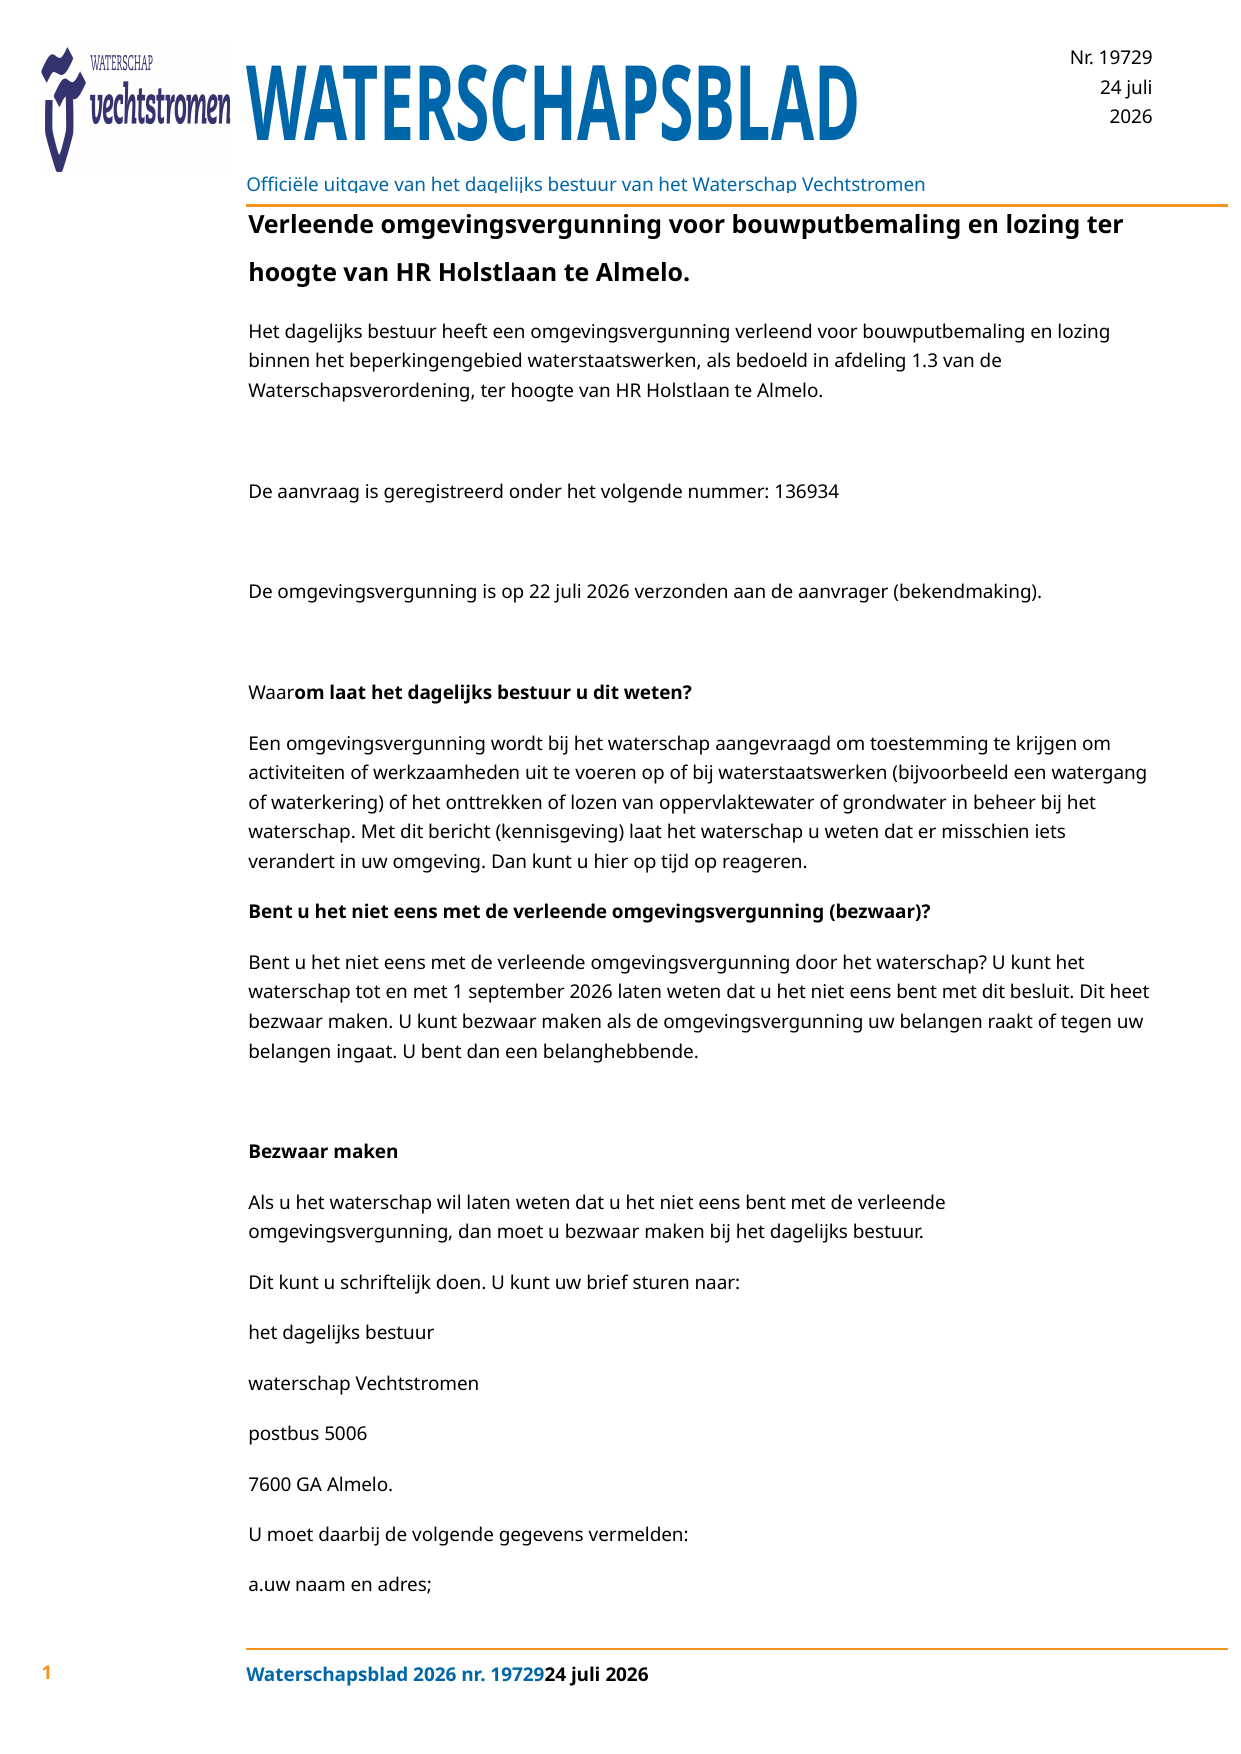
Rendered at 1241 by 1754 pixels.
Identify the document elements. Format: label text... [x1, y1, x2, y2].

text Een omgevingsvergunning wordt bij het waterschap aangevraagd om toestemming te krijgen om activiteiten of werkzaamheden uit te voeren op of bij waterstaatswerken (bijvoorbeeld een watergang of waterkering) of het onttrekken of lozen van oppervlaktewater of grondwater in beheer bij het waterschap. Met dit bericht (kennisgeving) laat het waterschap u weten dat er misschien iets verandert in uw omgeving. Dan kunt u hier op tijd op reageren. [248, 730, 1152, 874]
text Waarom laat het dagelijks bestuur u dit weten? [248, 679, 1152, 705]
text Bent u het niet eens met de verleende omgevingsvergunning door het waterschap? U kunt het waterschap tot en met 1 september 2026 laten weten dat u het niet eens bent met dit besluit. Dit heet bezwaar maken. U kunt bezwaar maken als de omgevingsvergunning uw belangen raakt of tegen uw belangen ingaat. U bent dan een belanghebbende. [248, 949, 1152, 1064]
text waterschap Vechtstromen [248, 1370, 1152, 1396]
text Verleende omgevingsvergunning voor bouwputbemaling en lozing ter hoogte van HR Holstlaan te Almelo. [248, 207, 1152, 288]
text het dagelijks bestuur [248, 1319, 1152, 1345]
text De aanvraag is geregistreerd onder het volgende nummer: 136934 [248, 478, 1152, 504]
text postbus 5006 [248, 1420, 1152, 1446]
text Als u het waterschap wil laten weten dat u het niet eens bent met de verleende omgevingsvergunning, dan moet u bezwaar maken bij het dagelijks bestuur. [248, 1189, 1152, 1244]
text De omgevingsvergunning is op 22 juli 2026 verzonden aan de aanvrager (bekendmaking). [248, 579, 1152, 604]
text U moet daarbij de volgende gegevens vermelden: [248, 1521, 1152, 1547]
text 7600 GA Almelo. [248, 1471, 1152, 1497]
text Het dagelijks bestuur heeft een omgevingsvergunning verleend voor bouwputbemaling en lozing binnen het beperkingengebied waterstaatswerken, als bedoeld in afdeling 1.3 van de Waterschapsverordening, ter hoogte van HR Holstlaan te Almelo. [248, 318, 1152, 403]
text Dit kunt u schriftelijk doen. U kunt uw brief sturen naar: [248, 1269, 1152, 1295]
text a.uw naam en adres; [248, 1572, 1152, 1597]
picture [41, 47, 231, 172]
text Bezwaar maken [248, 1139, 1152, 1164]
text Bent u het niet eens met de verleende omgevingsvergunning (bezwaar)? [248, 899, 1152, 924]
